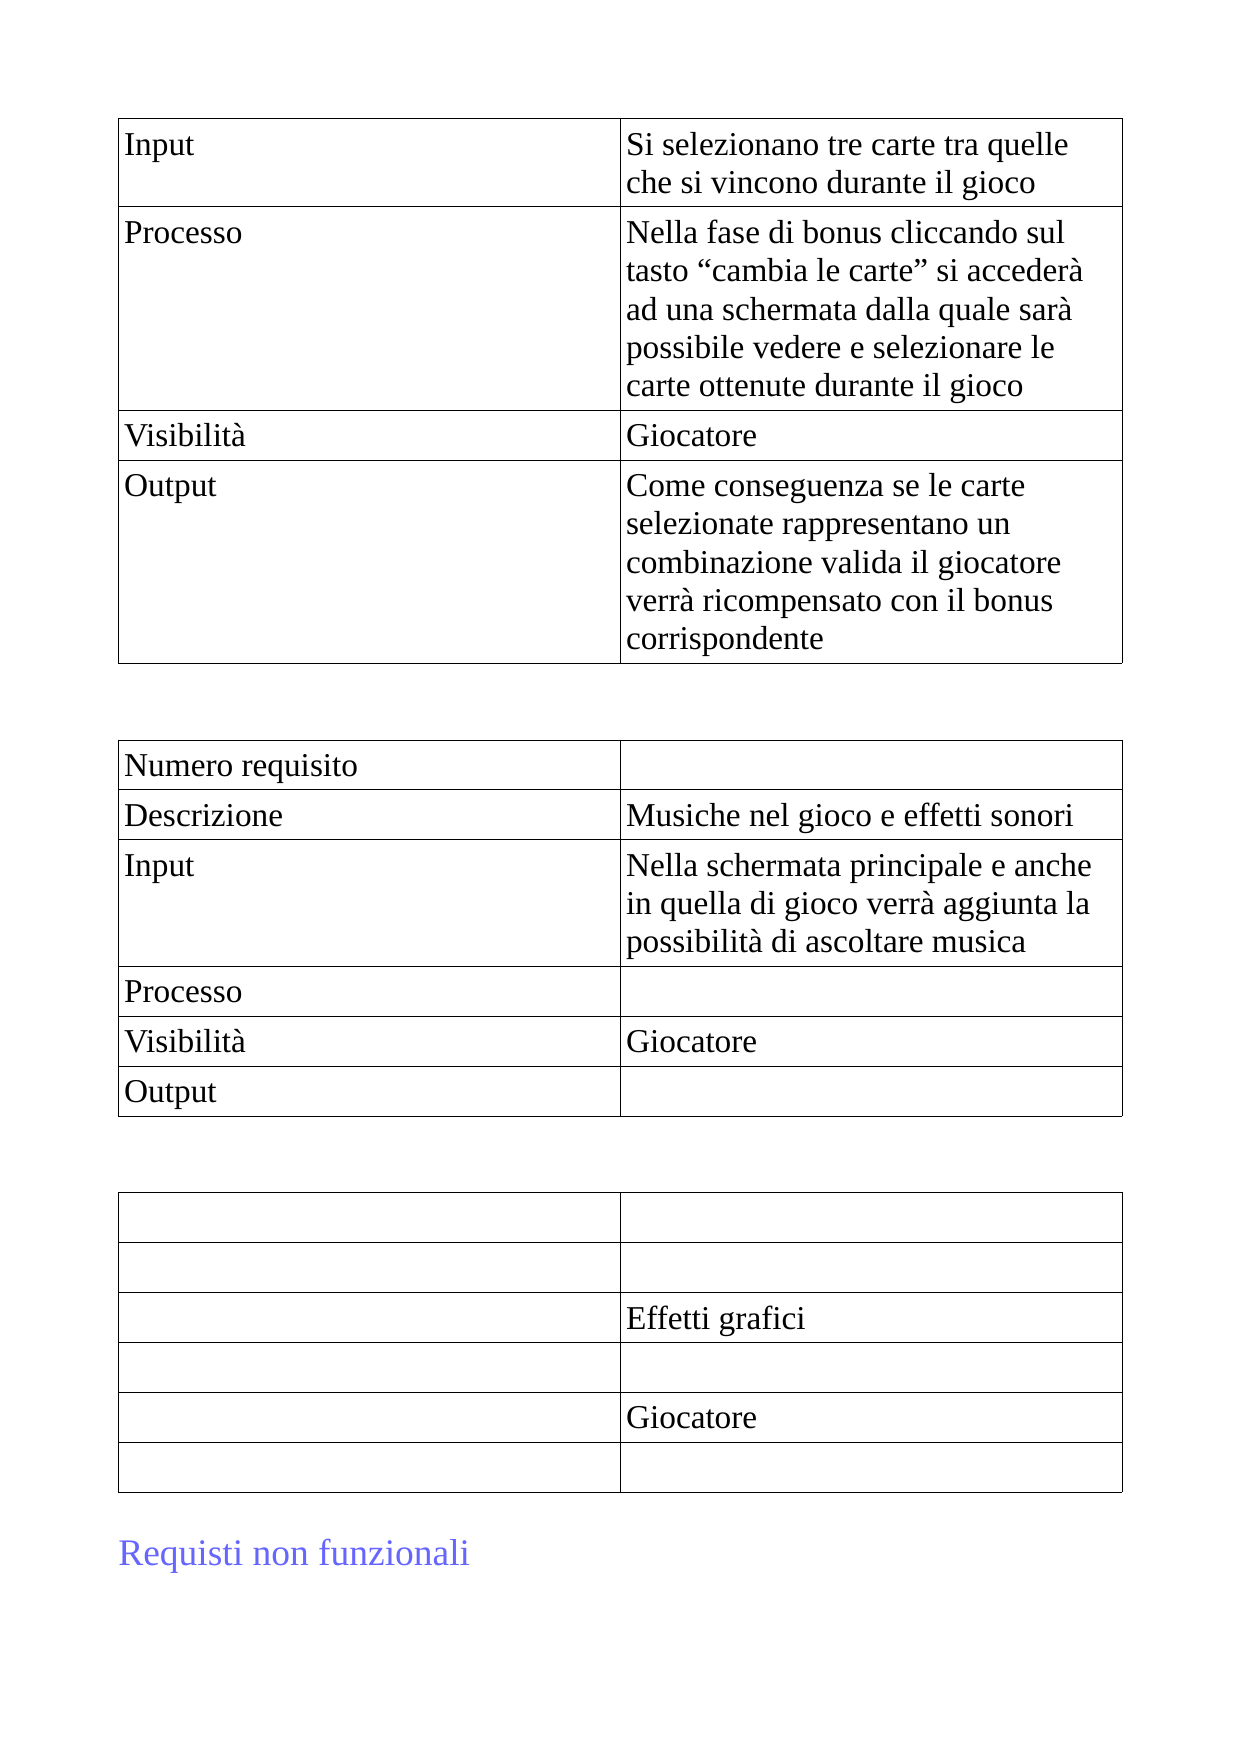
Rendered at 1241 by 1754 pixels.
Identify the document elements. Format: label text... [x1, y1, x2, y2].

table_header [621, 1193, 1122, 1242]
table_cell [119, 1443, 620, 1492]
table_cell [621, 1343, 1122, 1392]
table_header [119, 1193, 620, 1242]
table_cell Come conseguenza se le carte selezionate rappresentano un combinazione valida il giocatore verrà ricompensato con il bonus corrispondente [621, 461, 1122, 663]
table_cell [119, 1393, 620, 1442]
text Requisti non funzionali [118, 1530, 1122, 1573]
table_cell Giocatore [621, 1017, 1122, 1066]
table_cell Giocatore [621, 1393, 1122, 1442]
table_cell Input [119, 119, 620, 206]
table_cell [119, 1293, 620, 1342]
table_header Numero requisito [119, 741, 620, 789]
table_cell [119, 1243, 620, 1292]
table_cell Nella schermata principale e anche in quella di gioco verrà aggiunta la possibilità di ascoltare musica [621, 840, 1122, 966]
table_cell [621, 967, 1122, 1016]
table_cell Visibilità [119, 1017, 620, 1066]
table_cell Descrizione [119, 790, 620, 839]
table_cell [621, 1067, 1122, 1116]
table_header [621, 741, 1122, 789]
table_cell [119, 1343, 620, 1392]
table_cell Si selezionano tre carte tra quelle che si vincono durante il gioco [621, 119, 1122, 206]
table_cell Processo [119, 207, 620, 409]
table_cell Musiche nel gioco e effetti sonori [621, 790, 1122, 839]
table_cell Output [119, 461, 620, 663]
table_cell Processo [119, 967, 620, 1016]
table_cell Nella fase di bonus cliccando sul tasto “cambia le carte” si accederà ad una schermata dalla quale sarà possibile vedere e selezionare le carte ottenute durante il gioco [621, 207, 1122, 409]
table_cell Input [119, 840, 620, 966]
table_cell [621, 1443, 1122, 1492]
table_cell Output [119, 1067, 620, 1116]
table_cell [621, 1243, 1122, 1292]
table_cell Effetti grafici [621, 1293, 1122, 1342]
table_cell Giocatore [621, 411, 1122, 459]
table_cell Visibilità [119, 411, 620, 459]
